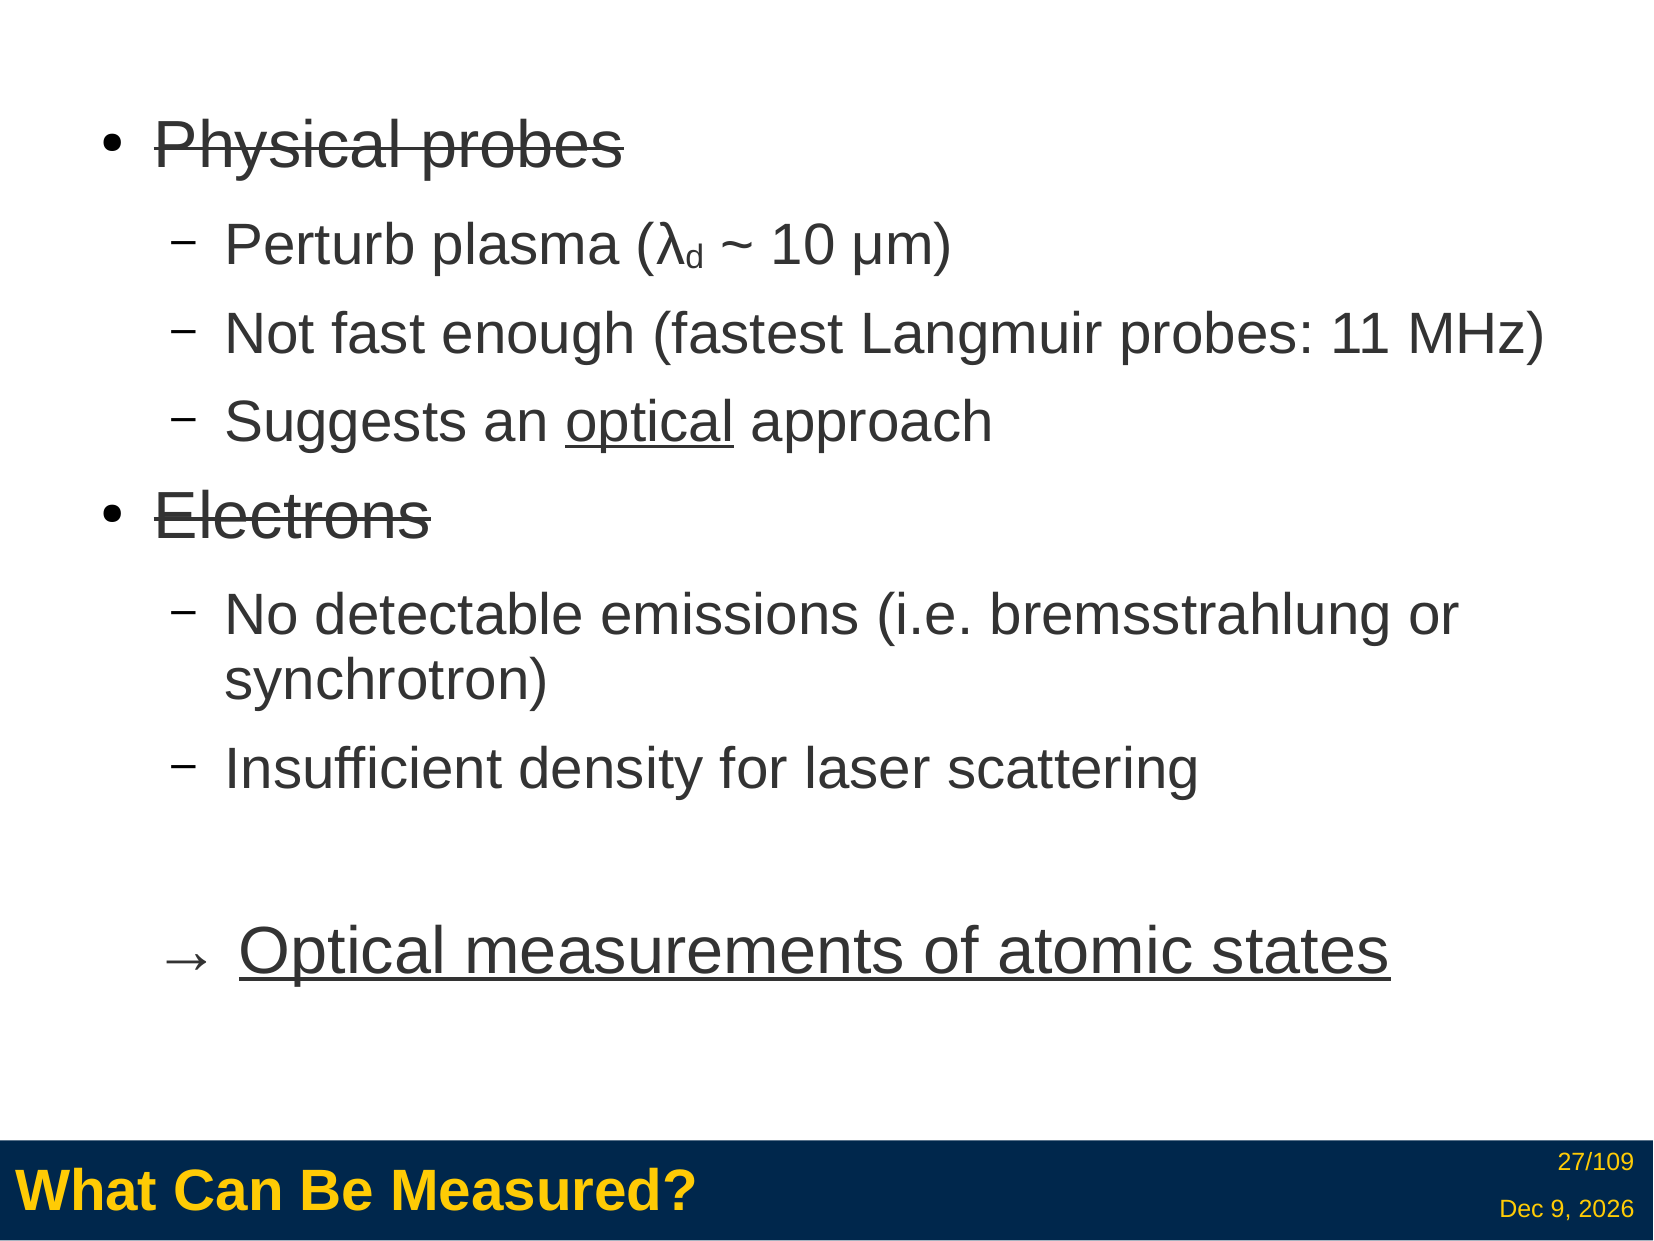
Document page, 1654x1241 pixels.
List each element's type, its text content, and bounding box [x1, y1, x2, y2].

list Physical probes Perturb plasma (λd ~ 10 μm) Not fast enough (fastest Langmuir probes: 11 MHz) Suggests an optical approach Electrons No detectable emissions (i.e. bremsstrahlung or synchrotron) Insufficient density for laser scattering → Optical measurements of atomic states [82, 75, 1571, 1021]
title What Can Be Measured? [14, 1140, 1380, 1241]
